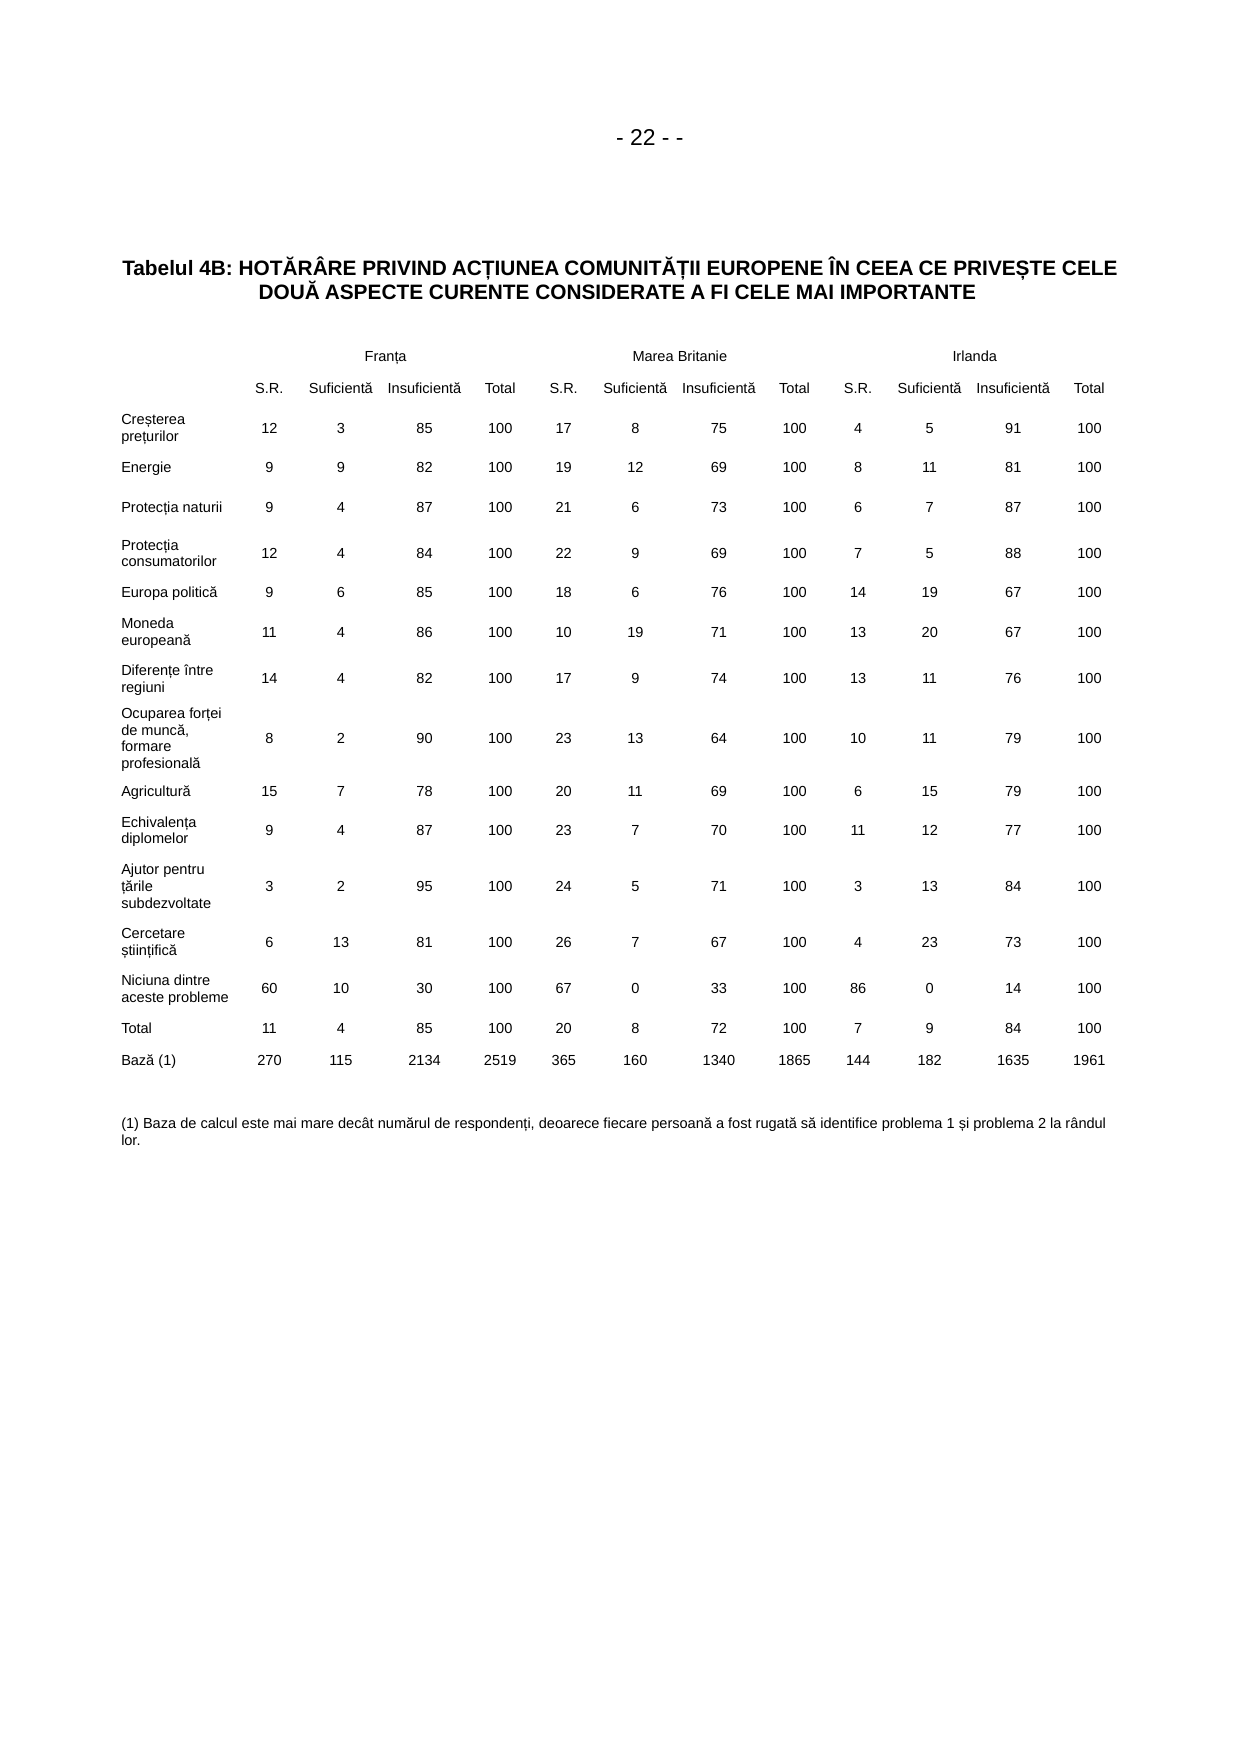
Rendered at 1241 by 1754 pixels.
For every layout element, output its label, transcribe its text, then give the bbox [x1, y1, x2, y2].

table_cell 100 [762, 965, 827, 1012]
table_cell [381, 1076, 467, 1109]
table_cell 8 [238, 702, 300, 774]
table_cell 19 [595, 609, 676, 655]
table_cell 10 [533, 609, 594, 655]
table_cell Total [118, 1012, 238, 1044]
table_cell 81 [381, 919, 467, 965]
table_cell [468, 1076, 532, 1109]
table_cell 100 [1056, 854, 1122, 919]
table_cell 13 [595, 702, 676, 774]
table_cell 14 [827, 576, 889, 609]
table_cell 78 [381, 775, 467, 807]
table_cell 100 [762, 609, 827, 655]
table_cell 100 [1056, 609, 1122, 655]
table_cell Diferențe între regiuni [118, 655, 238, 702]
table_cell 10 [300, 965, 381, 1012]
table_cell Suficientă [595, 372, 676, 404]
table_cell 11 [827, 807, 889, 853]
table_cell 4 [300, 1012, 381, 1044]
table_cell 1865 [762, 1044, 827, 1076]
table_cell 9 [889, 1012, 970, 1044]
table_cell 100 [762, 807, 827, 853]
table_cell 7 [595, 807, 676, 853]
table_cell 11 [889, 655, 970, 702]
table_cell 84 [970, 854, 1056, 919]
table_cell Insuficientă [970, 372, 1056, 404]
table_cell Total [762, 372, 827, 404]
table_cell 76 [676, 576, 762, 609]
table_cell 100 [1056, 775, 1122, 807]
table_cell Protecția naturii [118, 484, 238, 530]
table_cell 100 [762, 530, 827, 576]
table_cell [889, 1076, 970, 1109]
table_cell 144 [827, 1044, 889, 1076]
table_cell S.R. [827, 372, 889, 404]
table_cell 4 [300, 807, 381, 853]
table_cell [300, 308, 381, 340]
table_cell Bază (1) [118, 1044, 238, 1076]
table_cell Europa politică [118, 576, 238, 609]
table_cell 11 [889, 451, 970, 483]
table_cell [468, 308, 532, 340]
table_cell 12 [889, 807, 970, 853]
table_cell [827, 308, 889, 340]
table_cell 95 [381, 854, 467, 919]
table_cell 100 [1056, 807, 1122, 853]
table_cell 6 [827, 484, 889, 530]
table_cell 11 [595, 775, 676, 807]
table_cell [1056, 1076, 1122, 1109]
table_cell 14 [238, 655, 300, 702]
table_cell 270 [238, 1044, 300, 1076]
table_cell 100 [1056, 655, 1122, 702]
table_cell Agricultură [118, 775, 238, 807]
table_cell 100 [762, 702, 827, 774]
table_cell 100 [1056, 576, 1122, 609]
table_cell 73 [970, 919, 1056, 965]
table_cell 100 [468, 405, 532, 451]
table_cell Ocuparea forței de muncă, formare profesională [118, 702, 238, 774]
table_cell 100 [762, 451, 827, 483]
table_cell 71 [676, 854, 762, 919]
table_cell 67 [970, 576, 1056, 609]
table_cell 13 [889, 854, 970, 919]
table_cell 23 [533, 702, 594, 774]
table_cell 30 [381, 965, 467, 1012]
table_cell Echivalența diplomelor [118, 807, 238, 853]
table_cell [118, 372, 238, 404]
table_cell 87 [381, 484, 467, 530]
table_cell 11 [238, 1012, 300, 1044]
table_cell 69 [676, 775, 762, 807]
table_cell 100 [1056, 484, 1122, 530]
table_cell 13 [827, 609, 889, 655]
table_cell 100 [468, 702, 532, 774]
table_cell 100 [762, 405, 827, 451]
table_cell 82 [381, 655, 467, 702]
table_cell 100 [468, 576, 532, 609]
table_cell 22 [533, 530, 594, 576]
table_cell [533, 1076, 594, 1109]
table_cell 64 [676, 702, 762, 774]
table_cell 73 [676, 484, 762, 530]
table_cell 6 [595, 576, 676, 609]
table_cell 70 [676, 807, 762, 853]
table_cell 84 [970, 1012, 1056, 1044]
table_cell 9 [300, 451, 381, 483]
table_cell 86 [381, 609, 467, 655]
table_cell 100 [762, 576, 827, 609]
table_cell 100 [1056, 405, 1122, 451]
table_header Tabelul 4B: HOTĂRÂRE PRIVIND ACȚIUNEA COMUNITĂȚII EUROPENE ÎN CEEA CE PRIVEȘTE CELE DOUĂ ASPECTE CURENTE CONSIDERATE A FI CELE MAI IMPORTANTE [118, 252, 1122, 307]
table_cell 12 [595, 451, 676, 483]
table_cell [238, 1076, 300, 1109]
table_cell 100 [1056, 530, 1122, 576]
table_cell 100 [1056, 1012, 1122, 1044]
table_cell [970, 1076, 1056, 1109]
table_cell 160 [595, 1044, 676, 1076]
table_cell 6 [238, 919, 300, 965]
table_cell 100 [1056, 965, 1122, 1012]
table_cell 100 [468, 965, 532, 1012]
table_cell 23 [533, 807, 594, 853]
table_cell 7 [827, 530, 889, 576]
table_cell 100 [468, 919, 532, 965]
table_cell 87 [970, 484, 1056, 530]
table_cell 90 [381, 702, 467, 774]
table_cell 365 [533, 1044, 594, 1076]
table_cell 86 [827, 965, 889, 1012]
table_cell 100 [762, 655, 827, 702]
table_cell [595, 308, 676, 340]
table_cell [762, 308, 827, 340]
table_cell Suficientă [300, 372, 381, 404]
table_cell 23 [889, 919, 970, 965]
table_cell 100 [762, 919, 827, 965]
table_cell 20 [533, 775, 594, 807]
table_cell 67 [533, 965, 594, 1012]
table_cell 4 [300, 609, 381, 655]
table_cell [762, 1076, 827, 1109]
table_cell (1) Baza de calcul este mai mare decât numărul de respondenți, deoarece fiecare persoană a fost rugată să identifice problema 1 și problema 2 la rândul lor. [118, 1109, 1122, 1155]
table_cell 4 [827, 405, 889, 451]
table_cell 9 [238, 807, 300, 853]
table_cell 9 [238, 451, 300, 483]
table_cell 24 [533, 854, 594, 919]
table_cell 9 [238, 484, 300, 530]
table_cell 100 [762, 854, 827, 919]
table_cell [595, 1076, 676, 1109]
table_cell 5 [889, 405, 970, 451]
table_cell 6 [595, 484, 676, 530]
table_cell [118, 308, 238, 340]
table_cell Suficientă [889, 372, 970, 404]
table_cell [300, 1076, 381, 1109]
table_cell 67 [676, 919, 762, 965]
table_cell 69 [676, 451, 762, 483]
table_cell 75 [676, 405, 762, 451]
table_cell 9 [595, 530, 676, 576]
table_cell 20 [533, 1012, 594, 1044]
table_cell 14 [970, 965, 1056, 1012]
table_cell 91 [970, 405, 1056, 451]
table_cell 17 [533, 405, 594, 451]
table_cell 4 [300, 655, 381, 702]
table_cell 33 [676, 965, 762, 1012]
table_cell 8 [595, 405, 676, 451]
table_cell Creșterea prețurilor [118, 405, 238, 451]
table_cell [676, 308, 762, 340]
table_cell 77 [970, 807, 1056, 853]
table_cell 15 [889, 775, 970, 807]
table_cell Protecția consumatorilor [118, 530, 238, 576]
table_cell [381, 308, 467, 340]
table_cell 84 [381, 530, 467, 576]
table_cell Total [1056, 372, 1122, 404]
table_cell 71 [676, 609, 762, 655]
table_cell Franța [238, 340, 532, 372]
table_cell 100 [468, 854, 532, 919]
table_cell 13 [827, 655, 889, 702]
table_cell S.R. [533, 372, 594, 404]
table_cell 72 [676, 1012, 762, 1044]
table_cell 79 [970, 702, 1056, 774]
table_cell 79 [970, 775, 1056, 807]
table_cell Insuficientă [676, 372, 762, 404]
table_cell 100 [762, 775, 827, 807]
table_cell Moneda europeană [118, 609, 238, 655]
table_cell 13 [300, 919, 381, 965]
table_cell 0 [889, 965, 970, 1012]
table_cell 7 [595, 919, 676, 965]
table_cell 87 [381, 807, 467, 853]
table_cell 15 [238, 775, 300, 807]
table_cell 2 [300, 854, 381, 919]
table_cell Niciuna dintre aceste probleme [118, 965, 238, 1012]
table_cell 85 [381, 1012, 467, 1044]
table_cell 100 [762, 484, 827, 530]
table_cell 6 [300, 576, 381, 609]
table_cell 4 [300, 484, 381, 530]
table_cell 100 [762, 1012, 827, 1044]
table_cell 9 [238, 576, 300, 609]
table_cell 8 [595, 1012, 676, 1044]
table_cell 67 [970, 609, 1056, 655]
table_cell 0 [595, 965, 676, 1012]
table_cell 17 [533, 655, 594, 702]
table_cell [118, 1076, 238, 1109]
table_cell 1340 [676, 1044, 762, 1076]
table_cell 6 [827, 775, 889, 807]
table_cell 26 [533, 919, 594, 965]
table_cell Energie [118, 451, 238, 483]
table_cell 1961 [1056, 1044, 1122, 1076]
table_cell 7 [889, 484, 970, 530]
table_cell 20 [889, 609, 970, 655]
table_cell [533, 308, 594, 340]
table_cell 2134 [381, 1044, 467, 1076]
table_cell 8 [827, 451, 889, 483]
table_cell 4 [300, 530, 381, 576]
table_cell [118, 340, 238, 372]
table_cell [238, 308, 300, 340]
table_cell 18 [533, 576, 594, 609]
table_cell 100 [468, 609, 532, 655]
table_cell 3 [827, 854, 889, 919]
table_cell 12 [238, 530, 300, 576]
table_cell Irlanda [827, 340, 1122, 372]
table_cell 115 [300, 1044, 381, 1076]
table_cell 7 [300, 775, 381, 807]
table_cell 9 [595, 655, 676, 702]
table_cell 12 [238, 405, 300, 451]
table_cell 60 [238, 965, 300, 1012]
table_cell 100 [468, 655, 532, 702]
table_cell 182 [889, 1044, 970, 1076]
table_cell 10 [827, 702, 889, 774]
table_cell 21 [533, 484, 594, 530]
table_cell 7 [827, 1012, 889, 1044]
table_cell 85 [381, 576, 467, 609]
table_cell 100 [468, 775, 532, 807]
table_cell Cercetare științifică [118, 919, 238, 965]
table_cell 2519 [468, 1044, 532, 1076]
table_cell [827, 1076, 889, 1109]
table_cell S.R. [238, 372, 300, 404]
table_cell 85 [381, 405, 467, 451]
table_cell 81 [970, 451, 1056, 483]
table_cell 11 [889, 702, 970, 774]
table_cell 3 [300, 405, 381, 451]
table_cell 100 [468, 807, 532, 853]
table_cell 69 [676, 530, 762, 576]
table_cell 1635 [970, 1044, 1056, 1076]
table_cell Total [468, 372, 532, 404]
table_cell 100 [1056, 451, 1122, 483]
table_cell 4 [827, 919, 889, 965]
table_cell [970, 308, 1056, 340]
table_cell [676, 1076, 762, 1109]
table_cell 100 [468, 451, 532, 483]
table_cell Insuficientă [381, 372, 467, 404]
table_cell [1056, 308, 1122, 340]
table_cell 100 [468, 1012, 532, 1044]
table_cell 82 [381, 451, 467, 483]
table_cell 3 [238, 854, 300, 919]
table_cell Marea Britanie [533, 340, 827, 372]
table_cell 5 [889, 530, 970, 576]
table_cell [889, 308, 970, 340]
table_cell 100 [468, 530, 532, 576]
table_cell 100 [1056, 919, 1122, 965]
table_cell 100 [1056, 702, 1122, 774]
table_cell 2 [300, 702, 381, 774]
table_cell 76 [970, 655, 1056, 702]
table_cell 100 [468, 484, 532, 530]
table_cell 11 [238, 609, 300, 655]
table_cell 88 [970, 530, 1056, 576]
table_cell 19 [889, 576, 970, 609]
table_cell Ajutor pentru țările subdezvoltate [118, 854, 238, 919]
table_cell 74 [676, 655, 762, 702]
table_cell 19 [533, 451, 594, 483]
table_cell 5 [595, 854, 676, 919]
